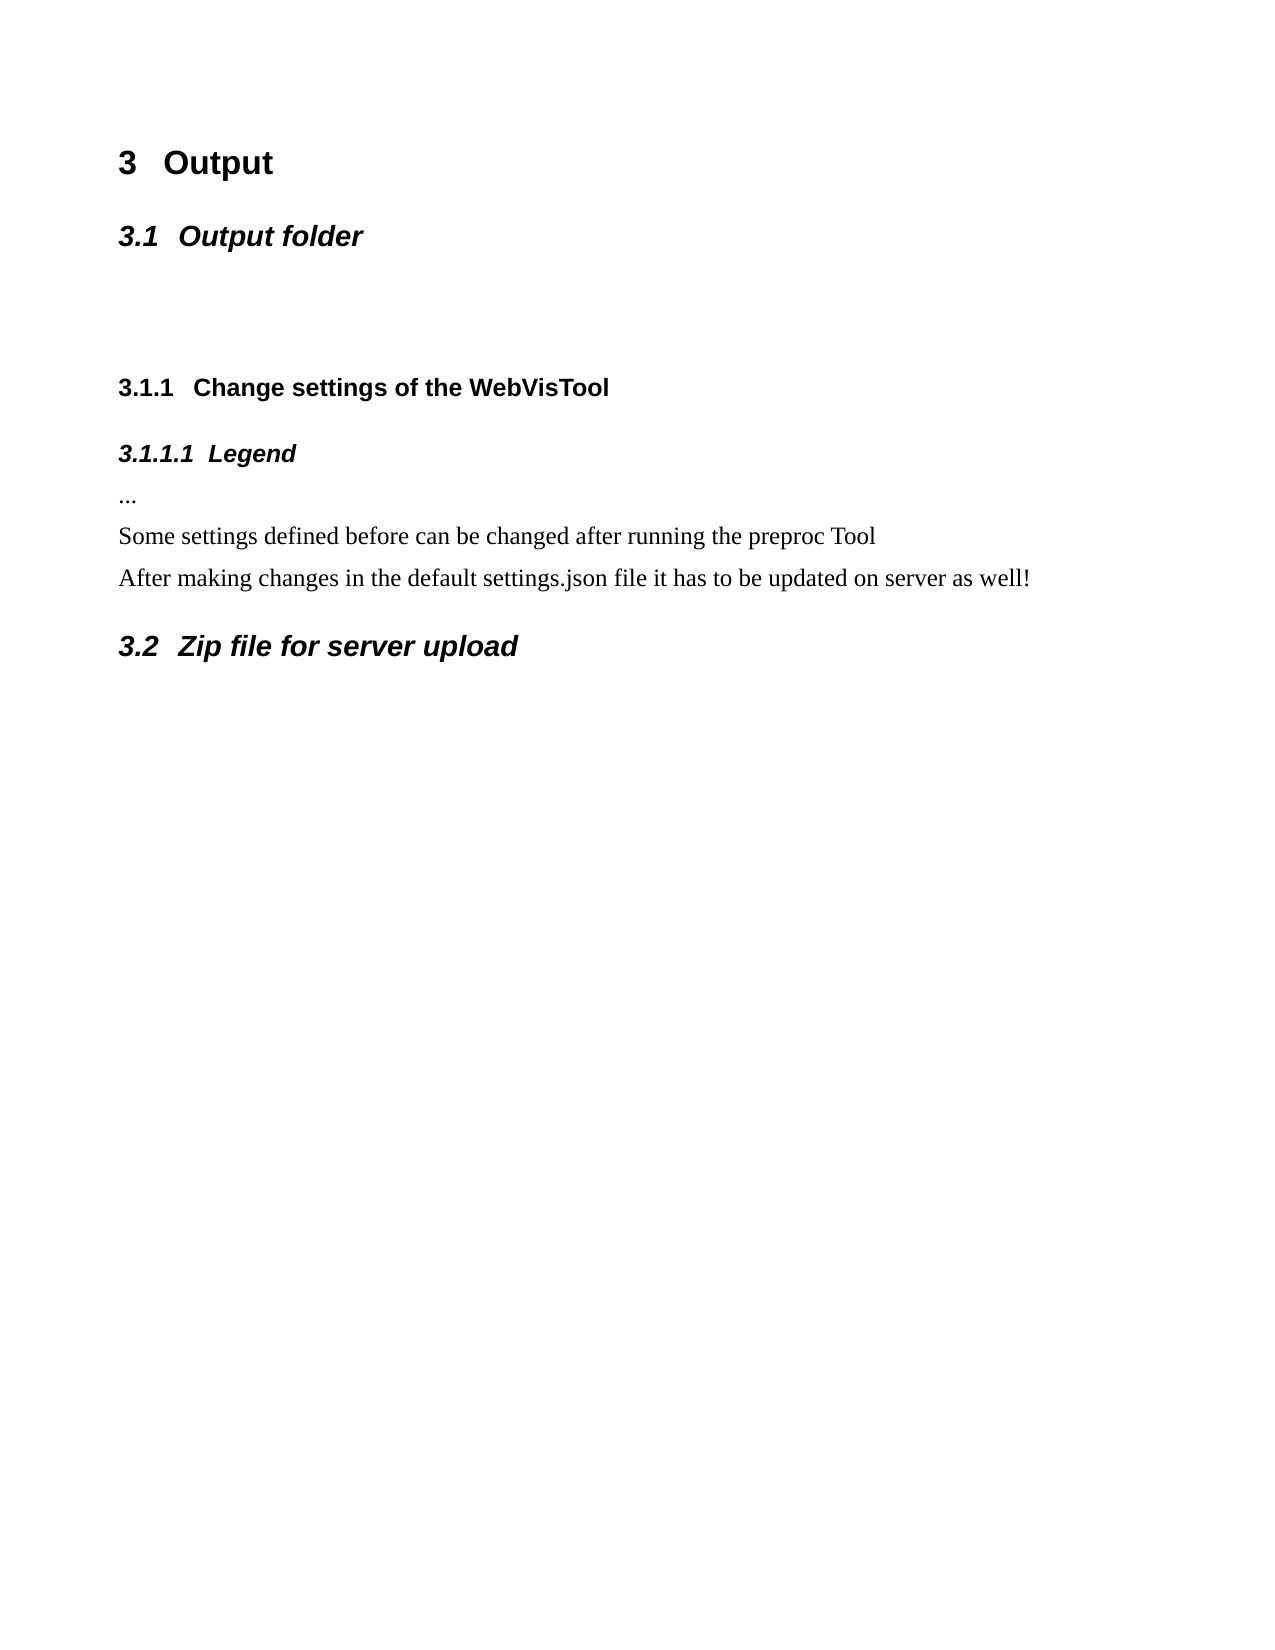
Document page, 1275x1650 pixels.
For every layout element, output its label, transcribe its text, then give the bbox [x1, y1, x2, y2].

subtitle Zip file for server upload [118, 629, 1157, 662]
subtitle Legend [118, 439, 1157, 468]
subtitle Output folder [118, 219, 1157, 253]
text ... [118, 480, 1157, 509]
subtitle Output [118, 143, 1157, 182]
text Some settings defined before can be changed after running the preproc Tool [118, 521, 1157, 550]
text After making changes in the default settings.json file it has to be updated on server as well! [118, 563, 1157, 591]
subtitle Change settings of the WebVisTool [118, 373, 1157, 402]
